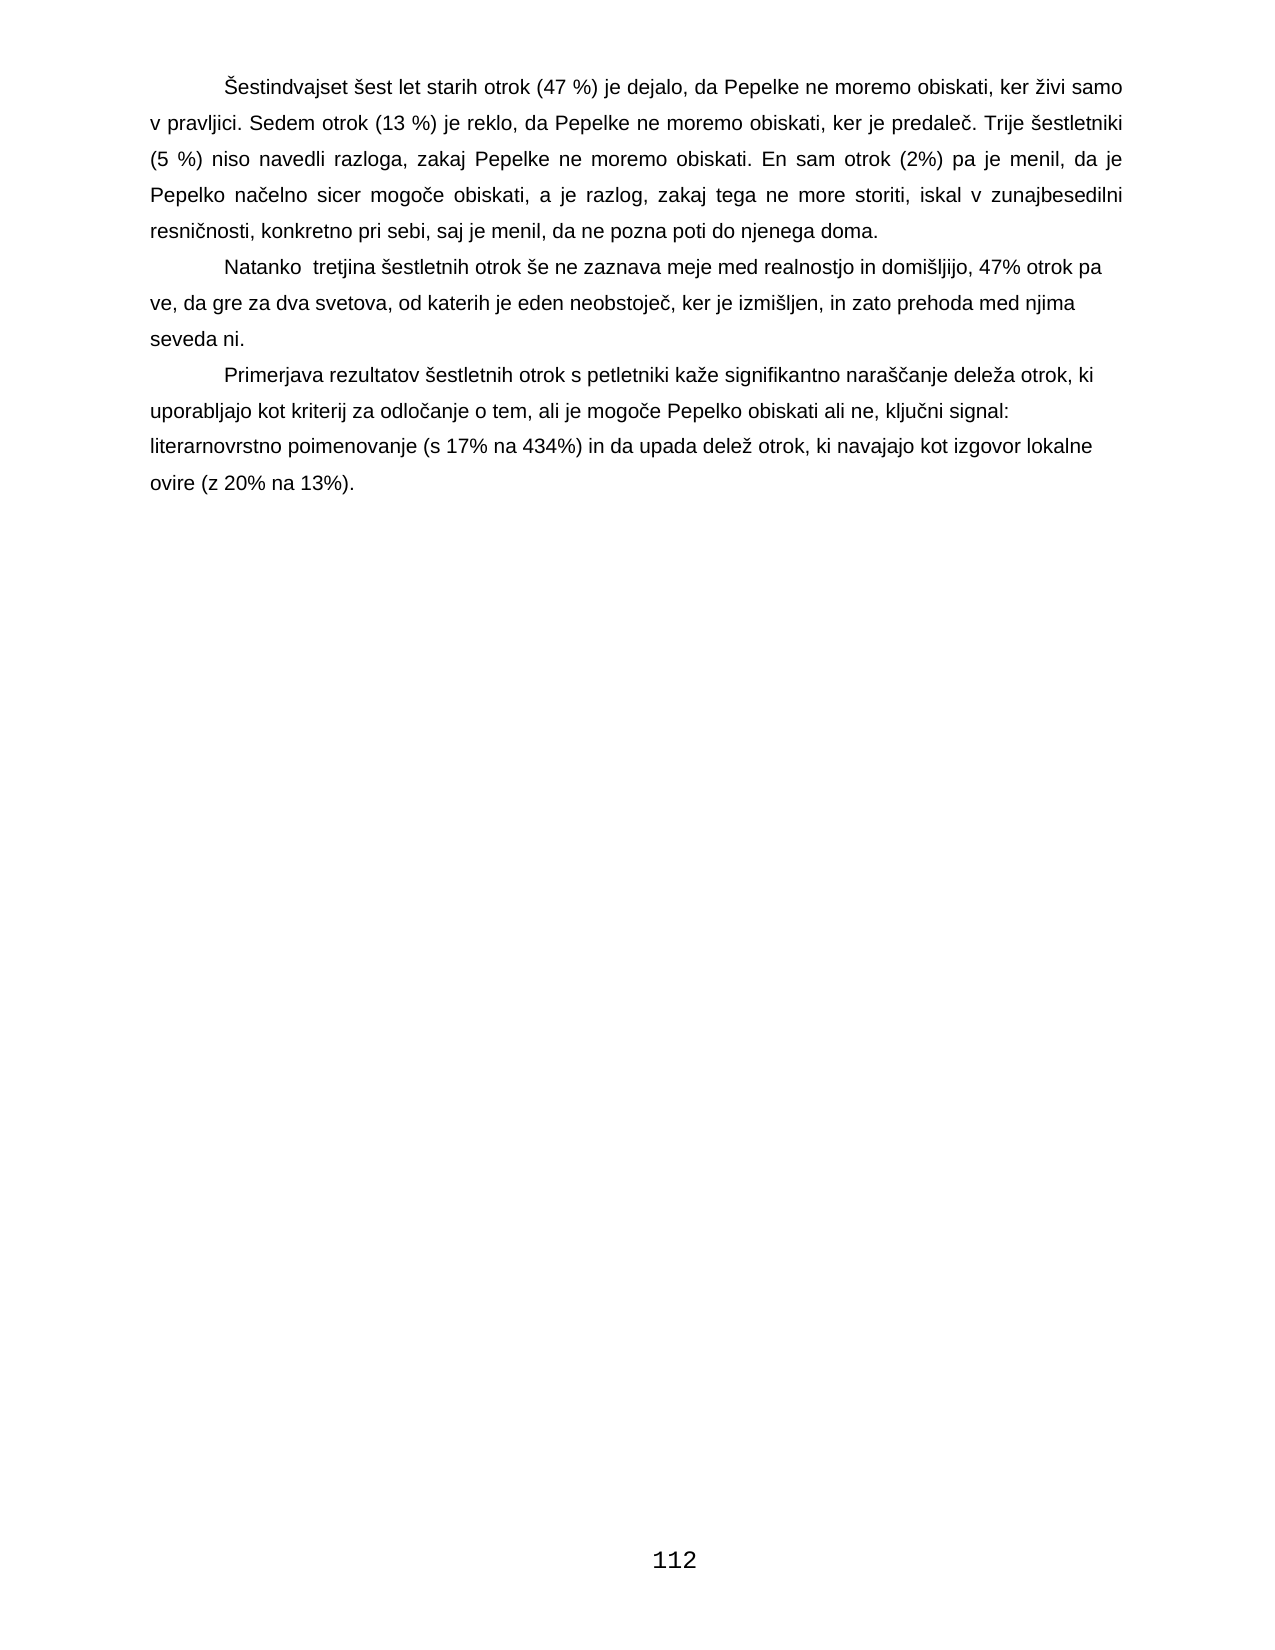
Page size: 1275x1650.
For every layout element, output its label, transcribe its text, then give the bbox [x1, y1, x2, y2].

text Natanko tretjina šestletnih otrok še ne zaznava meje med realnostjo in domišljijo, 47% otrok pa ve, da gre za dva svetova, od katerih je eden neobstoječ, ker je izmišljen, in zato prehoda med njima seveda ni. [150, 255, 1125, 351]
text Primerjava rezultatov šestletnih otrok s petletniki kaže signifikantno naraščanje deleža otrok, ki uporabljajo kot kriterij za odločanje o tem, ali je mogoče Pepelko obiskati ali ne, ključni signal: literarnovrstno poimenovanje (s 17% na 434%) in da upada delež otrok, ki navajajo kot izgovor lokalne ovire (z 20% na 13%). [150, 362, 1125, 494]
text Šestindvajset šest let starih otrok (47 %) je dejalo, da Pepelke ne moremo obiskati, ker živi samo v pravljici. Sedem otrok (13 %) je reklo, da Pepelke ne moremo obiskati, ker je predaleč. Trije šestletniki (5 %) niso navedli razloga, zakaj Pepelke ne moremo obiskati. En sam otrok (2%) pa je menil, da je Pepelko načelno sicer mogoče obiskati, a je razlog, zakaj tega ne more storiti, iskal v zunajbesedilni resničnosti, konkretno pri sebi, saj je menil, da ne pozna poti do njenega doma. [150, 75, 1125, 243]
